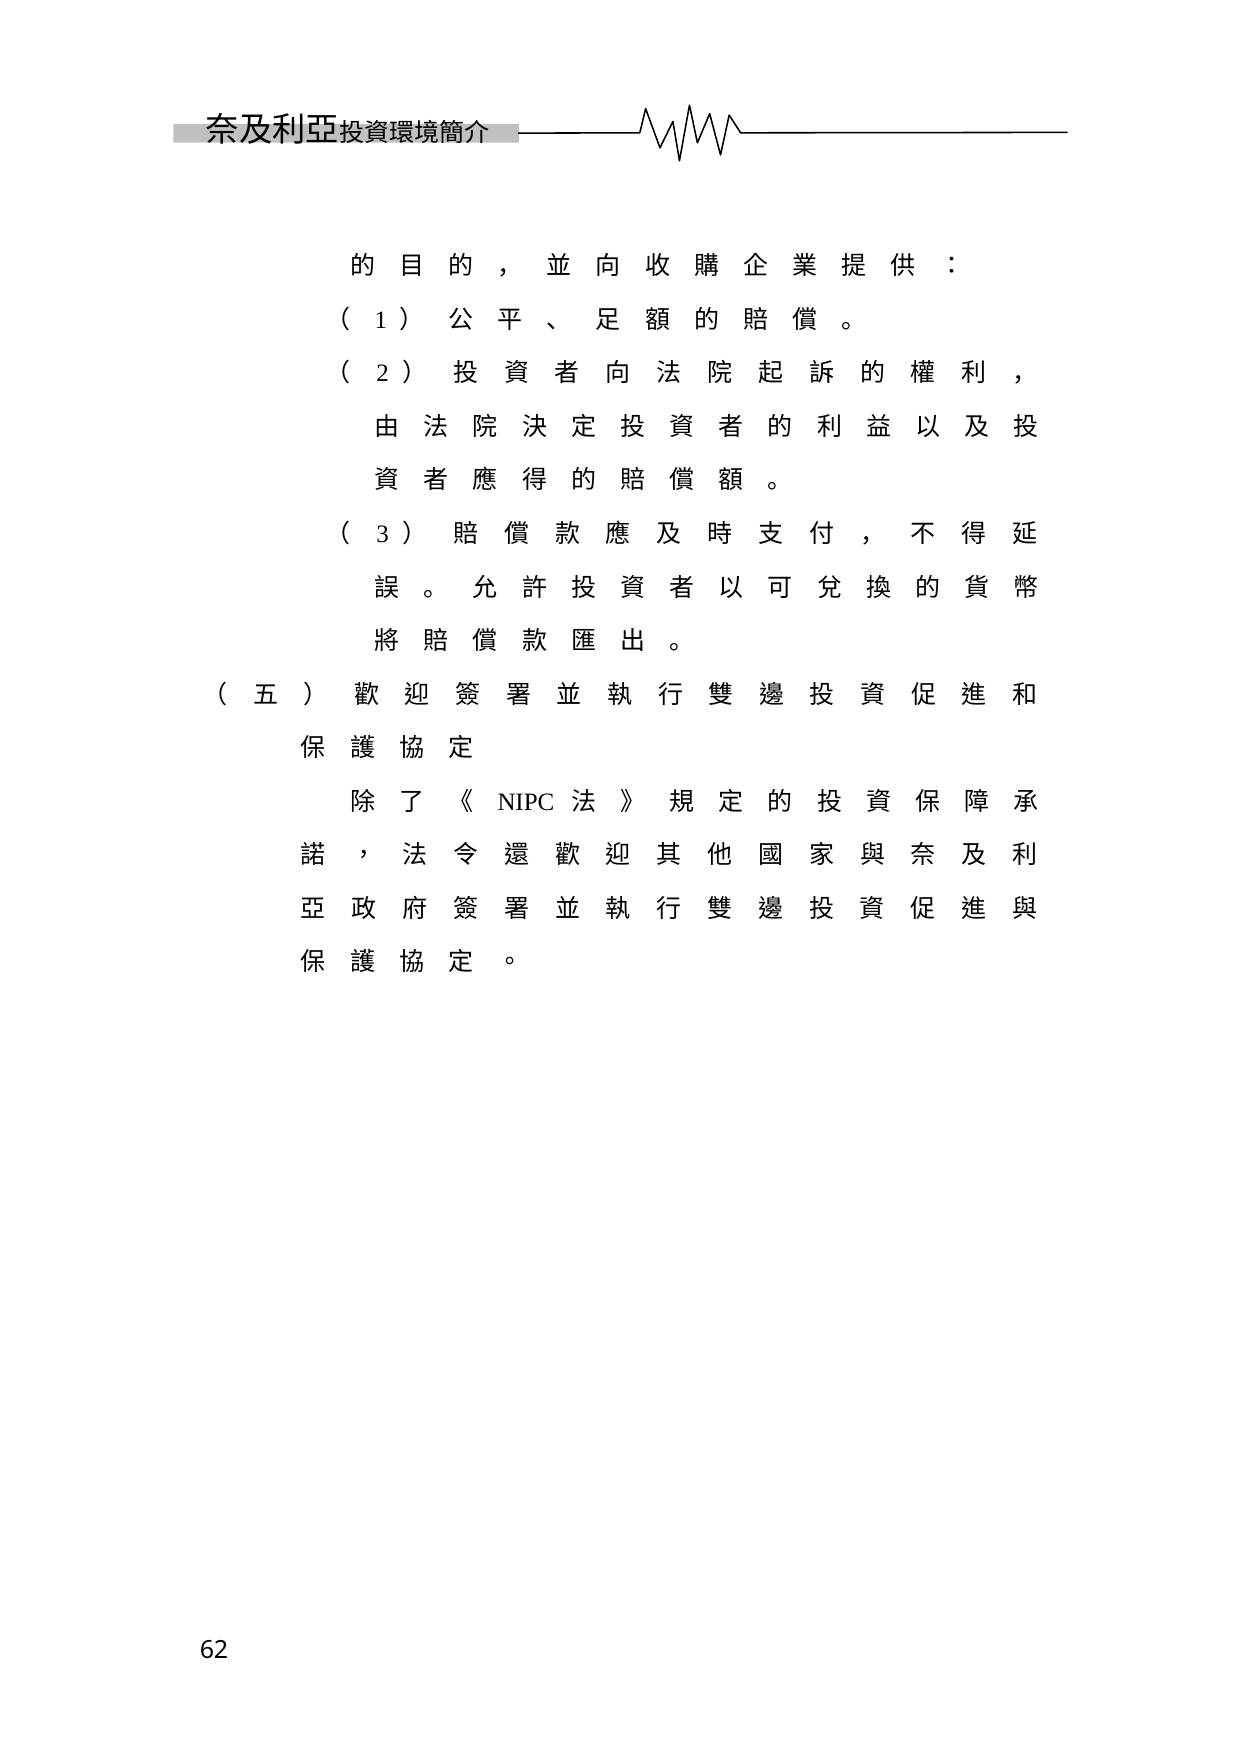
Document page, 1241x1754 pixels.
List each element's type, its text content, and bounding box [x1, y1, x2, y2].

text 除了《NIPC法》規定的投資保障承諾，法令還歡迎其他國家與奈及利亞政府簽署並執行雙邊投資促進與保護協定。 [276, 773, 1063, 987]
text （五）歡迎簽署並執行雙邊投資促進和保護協定 [202, 666, 1063, 773]
text （2）投資者向法院起訴的權利，由法院決定投資者的利益以及投資者應得的賠償額。 [301, 344, 1063, 505]
text （1）公平、足額的賠償。 [301, 291, 1063, 344]
text 的目的，並向收購企業提供： [276, 237, 1063, 291]
text （3）賠償款應及時支付，不得延誤。允許投資者以可兌換的貨幣將賠償款匯出。 [301, 505, 1063, 666]
